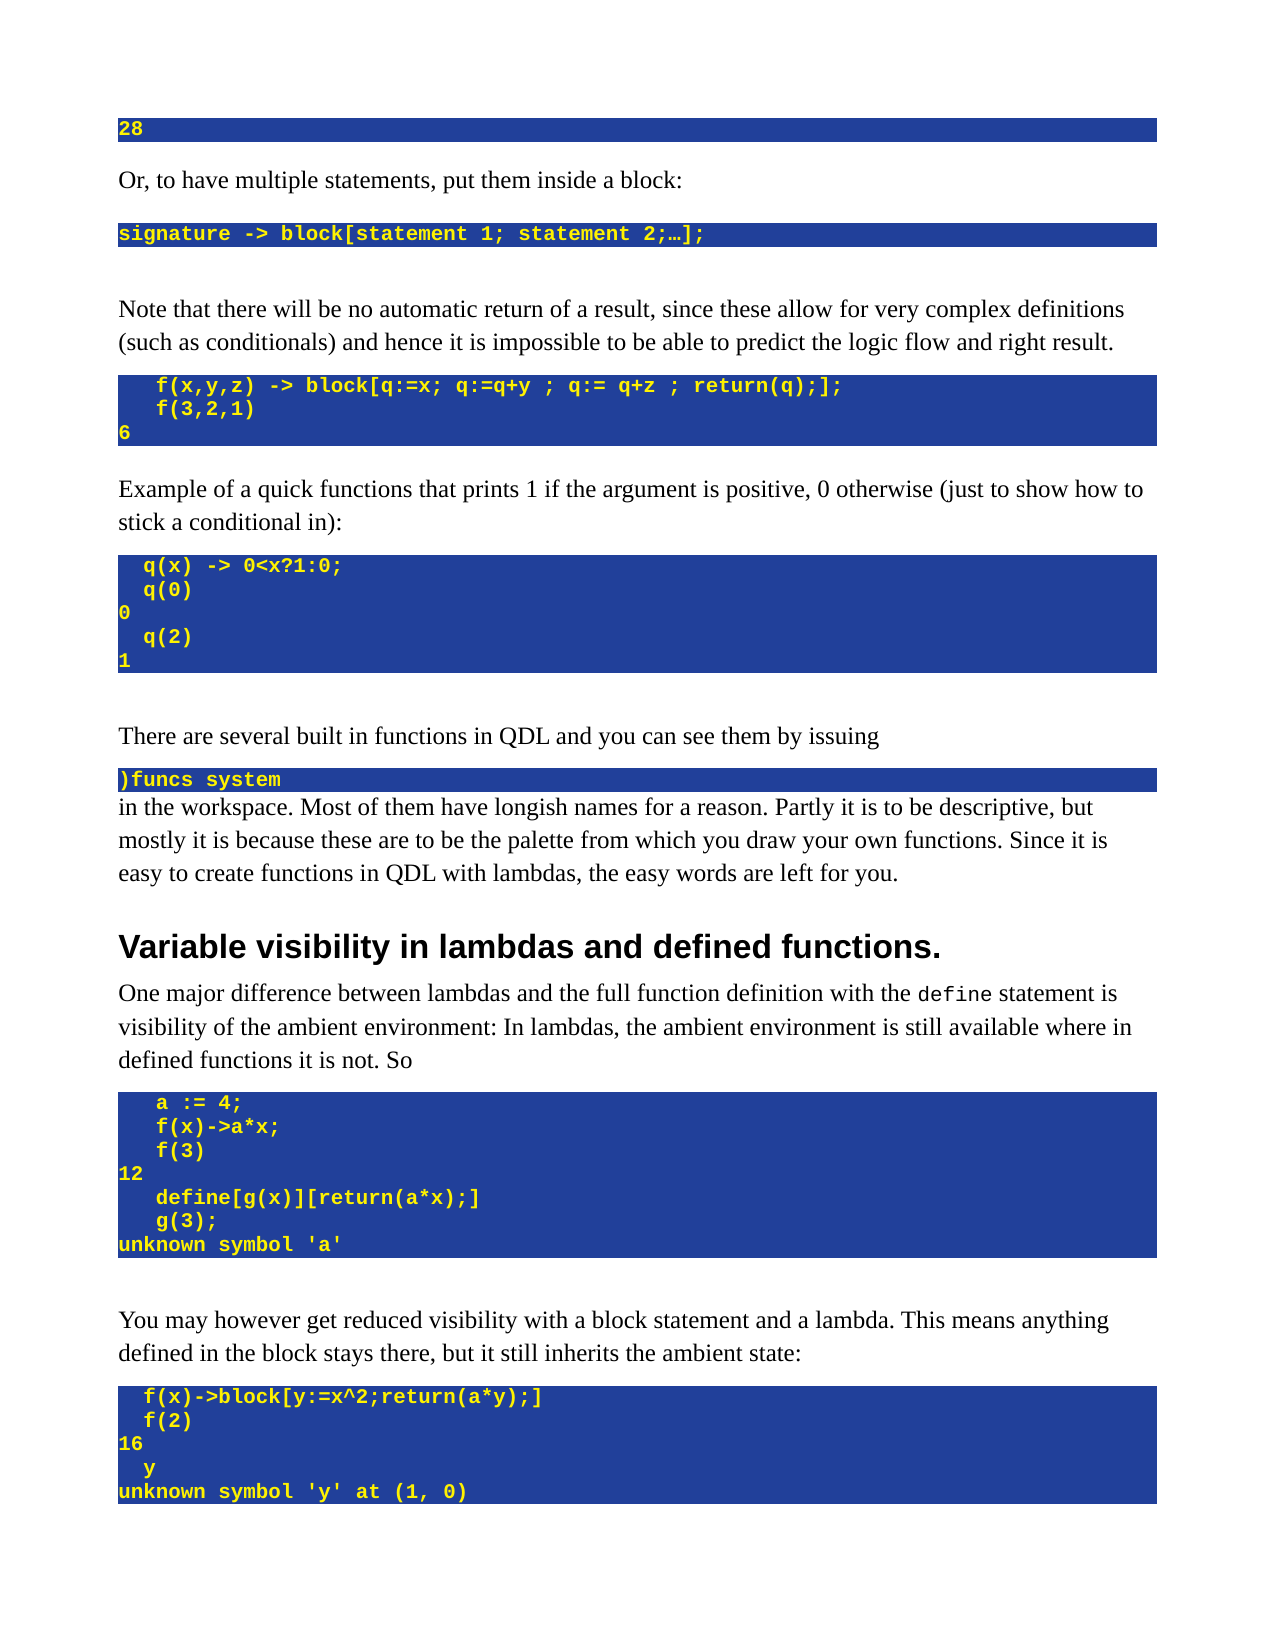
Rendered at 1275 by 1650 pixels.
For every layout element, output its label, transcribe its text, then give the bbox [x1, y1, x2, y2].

text in the workspace. Most of them have longish names for a reason. Partly it is to be descriptive, but mostly it is because these are to be the palette from which you draw your own functions. Since it is easy to create functions in QDL with lambdas, the easy words are left for you. [118, 792, 1157, 887]
text g(3); [118, 1211, 1157, 1234]
text unknown symbol 'y' at (1, 0) [118, 1481, 1157, 1504]
text unknown symbol 'a' [118, 1234, 1157, 1258]
text f(x)->block[y:=x^2;return(a*y);] [118, 1386, 1157, 1410]
text q(2) [118, 626, 1157, 650]
text Note that there will be no automatic return of a result, since these allow for very complex definitions (such as conditionals) and hence it is impossible to be able to predict the logic flow and right result. [118, 294, 1157, 356]
text q(x) -> 0<x?1:0; [118, 555, 1157, 579]
text There are several built in functions in QDL and you can see them by issuing [118, 721, 1157, 750]
text f(x,y,z) -> block[q:=x; q:=q+y ; q:= q+z ; return(q);]; [118, 375, 1157, 398]
text 28 [118, 118, 1157, 142]
text 6 [118, 422, 1157, 446]
text 16 [118, 1433, 1157, 1457]
text 1 [118, 650, 1157, 673]
text 0 [118, 602, 1157, 626]
text Or, to have multiple statements, put them inside a block: [118, 165, 1157, 194]
subtitle Variable visibility in lambdas and defined functions. [118, 927, 1157, 965]
text a := 4; [118, 1092, 1157, 1116]
text )funcs system [118, 768, 1157, 792]
text f(2) [118, 1410, 1157, 1433]
text q(0) [118, 579, 1157, 602]
text Example of a quick functions that prints 1 if the argument is positive, 0 otherwise (just to show how to stick a conditional in): [118, 474, 1157, 536]
text f(3,2,1) [118, 398, 1157, 422]
text y [118, 1457, 1157, 1481]
text define[g(x)][return(a*x);] [118, 1187, 1157, 1211]
text One major difference between lambdas and the full function definition with the define statement is visibility of the ambient environment: In lambdas, the ambient environment is still available where in defined functions it is not. So [118, 978, 1157, 1073]
text f(x)->a*x; [118, 1116, 1157, 1139]
text f(3) [118, 1139, 1157, 1163]
text You may however get reduced visibility with a block statement and a lambda. This means anything defined in the block stays there, but it still inherits the ambient state: [118, 1305, 1157, 1367]
text 12 [118, 1163, 1157, 1187]
text signature -> block[statement 1; statement 2;…]; [118, 223, 1157, 247]
